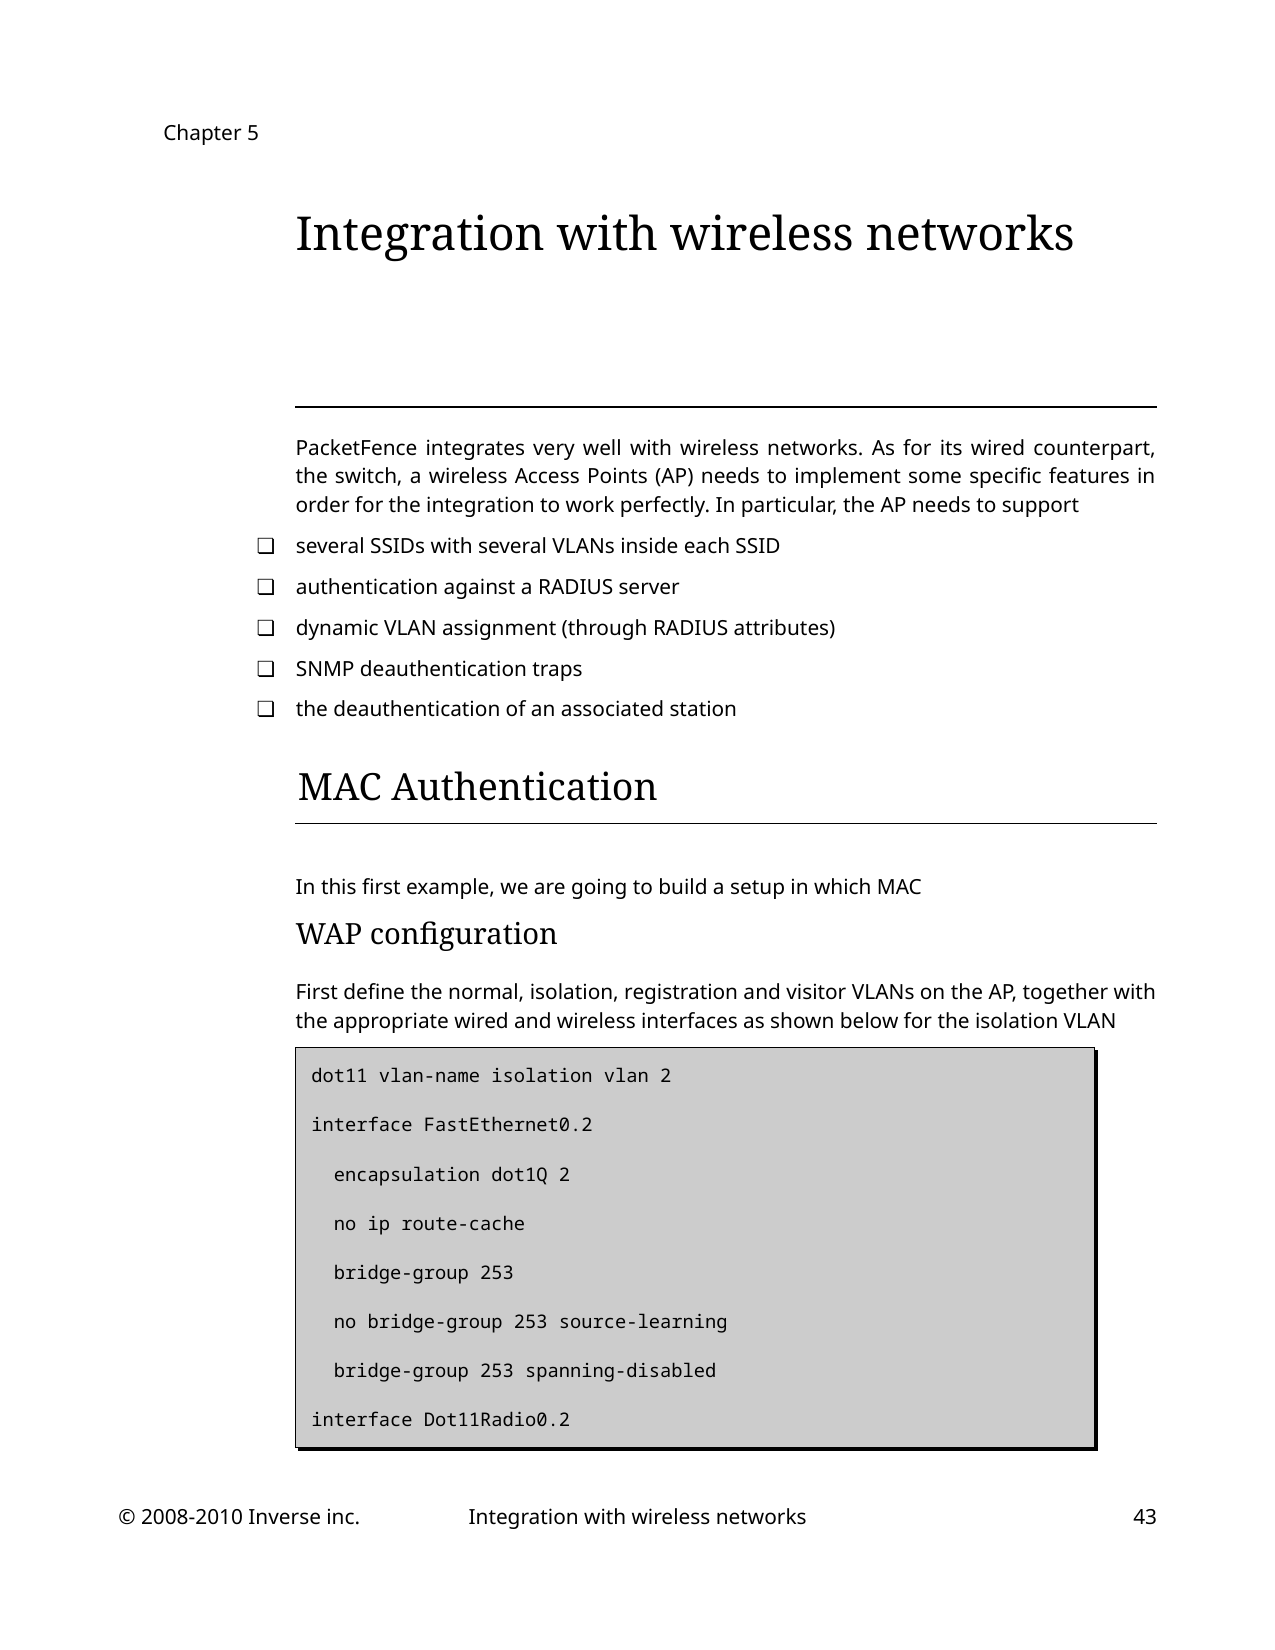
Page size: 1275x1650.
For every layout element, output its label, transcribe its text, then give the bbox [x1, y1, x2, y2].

subtitle MAC Authentication [295, 760, 1157, 823]
text bridge-group 253 spanning-disabled [296, 1342, 1094, 1383]
text no ip route-cache [296, 1194, 1094, 1236]
text encapsulation dot1Q 2 [296, 1145, 1094, 1186]
list ❏ authentication against a RADIUS server [256, 572, 1157, 600]
subtitle WAP configuration [295, 913, 1157, 953]
list ❏ dynamic VLAN assignment (through RADIUS attributes) [256, 613, 1157, 641]
subtitle Integration with wireless networks [295, 201, 1157, 406]
text PacketFence integrates very well with wireless networks. As for its wired counterpart, the switch, a wireless Access Points (AP) needs to implement some specific features in order for the integration to work perfectly. In particular, the AP needs to support [295, 433, 1157, 518]
text First define the normal, isolation, registration and visitor VLANs on the AP, together with the appropriate wired and wireless interfaces as shown below for the isolation VLAN [295, 977, 1157, 1034]
text no bridge-group 253 source-learning [296, 1293, 1094, 1334]
list ❏ several SSIDs with several VLANs inside each SSID [256, 531, 1157, 559]
text interface FastEthernet0.2 [296, 1096, 1094, 1137]
list ❏ SNMP deauthentication traps [256, 654, 1157, 682]
text bridge-group 253 [296, 1243, 1094, 1285]
text dot11 vlan-name isolation vlan 2 [296, 1048, 1094, 1088]
text In this first example, we are going to build a setup in which MAC [295, 872, 1157, 900]
text interface Dot11Radio0.2 [296, 1391, 1094, 1447]
list ❏ the deauthentication of an associated station [256, 694, 1157, 723]
